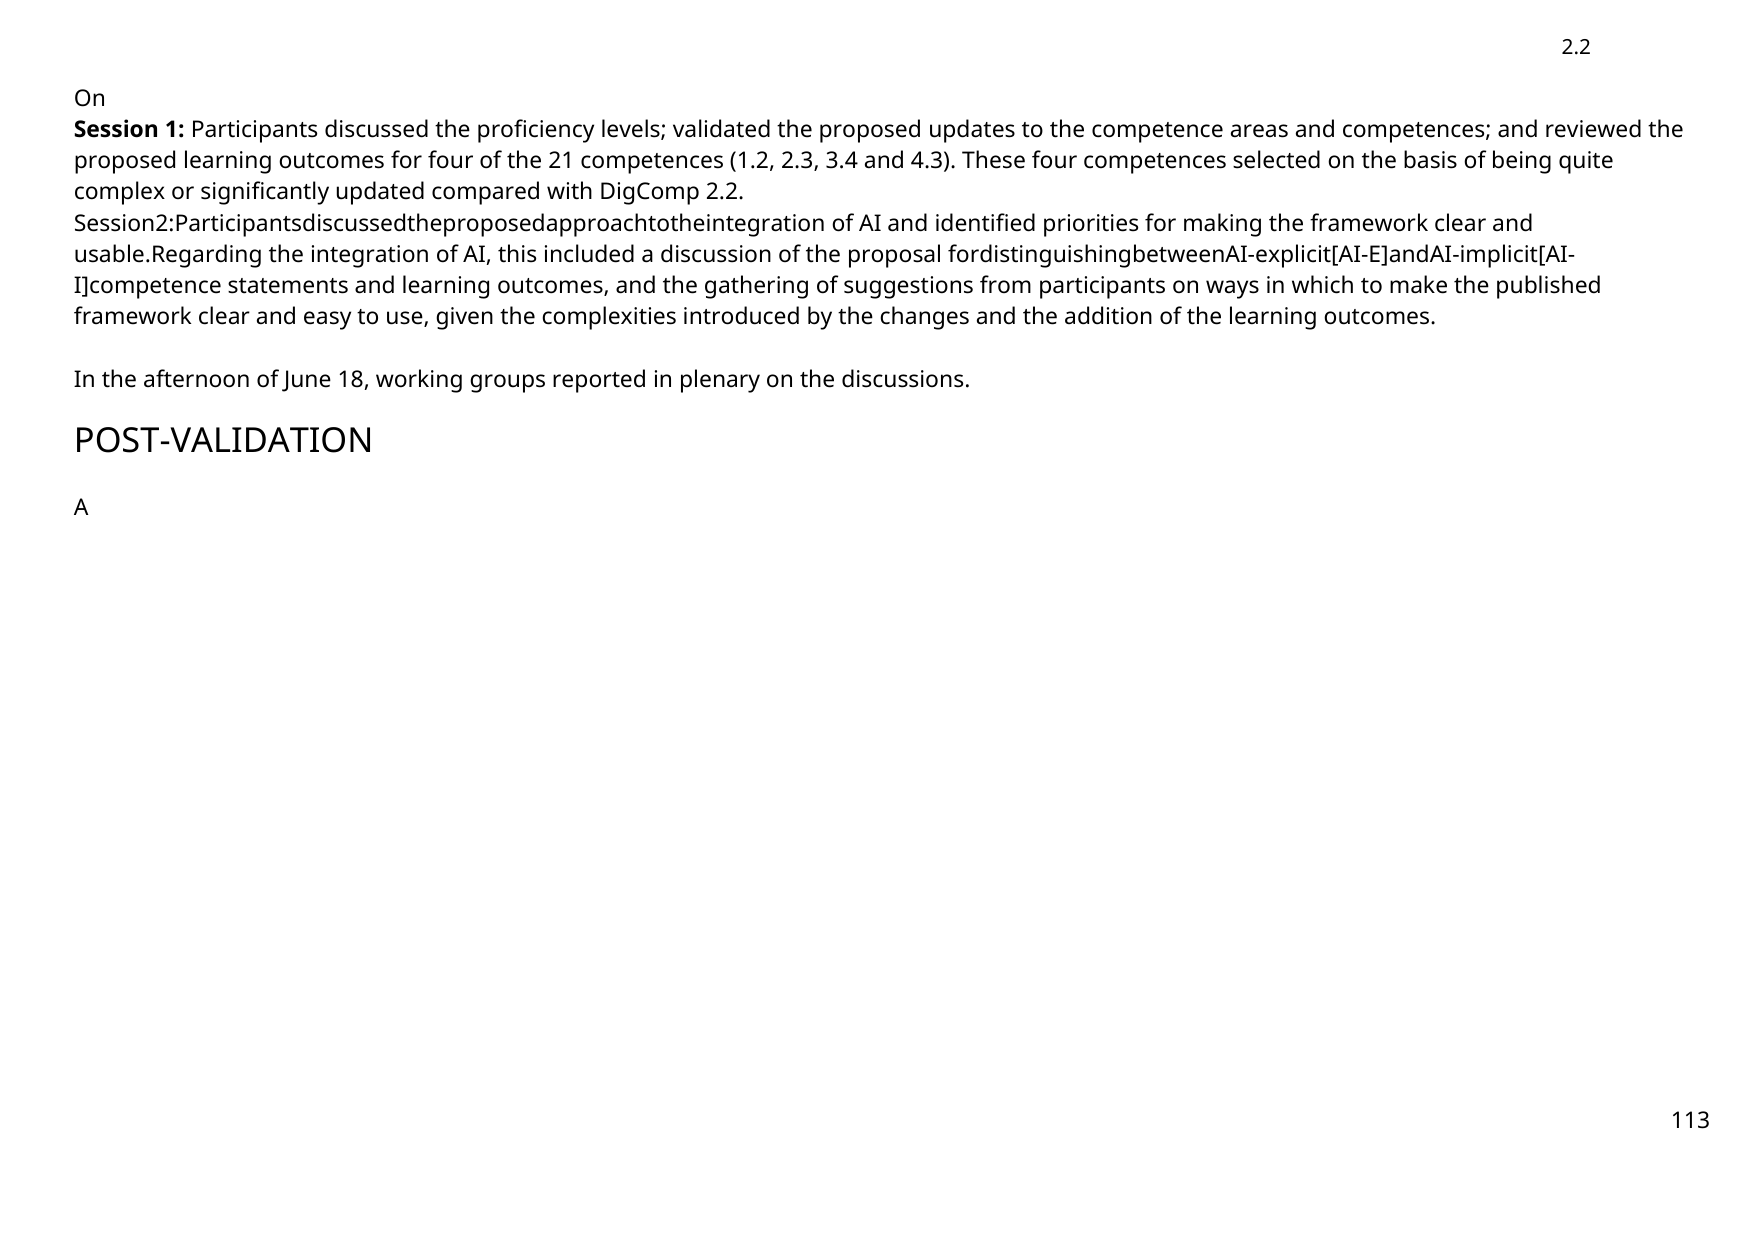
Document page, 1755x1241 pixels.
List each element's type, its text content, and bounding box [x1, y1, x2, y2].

text A [74, 491, 1710, 522]
text In the afternoon of June 18, working groups reported in plenary on the discussions. [74, 363, 1710, 394]
text On [74, 82, 1710, 113]
subtitle POST-VALIDATION [74, 425, 1710, 460]
text Session 1: Participants discussed the proficiency levels; validated the proposed updates to the competence areas and competences; and reviewed the proposed learning outcomes for four of the 21 competences (1.2, 2.3, 3.4 and 4.3). These four competences selected on the basis of being quite complex or significantly updated compared with DigComp 2.2. [74, 113, 1710, 207]
text Session2:Participantsdiscussedtheproposedapproachtotheintegration of AI and identified priorities for making the framework clear and usable.Regarding the integration of AI, this included a discussion of the proposal fordistinguishingbetweenAI-explicit[AI-E]andAI-implicit[AI-I]competence statements and learning outcomes, and the gathering of suggestions from participants on ways in which to make the published framework clear and easy to use, given the complexities introduced by the changes and the addition of the learning outcomes. [74, 207, 1710, 332]
